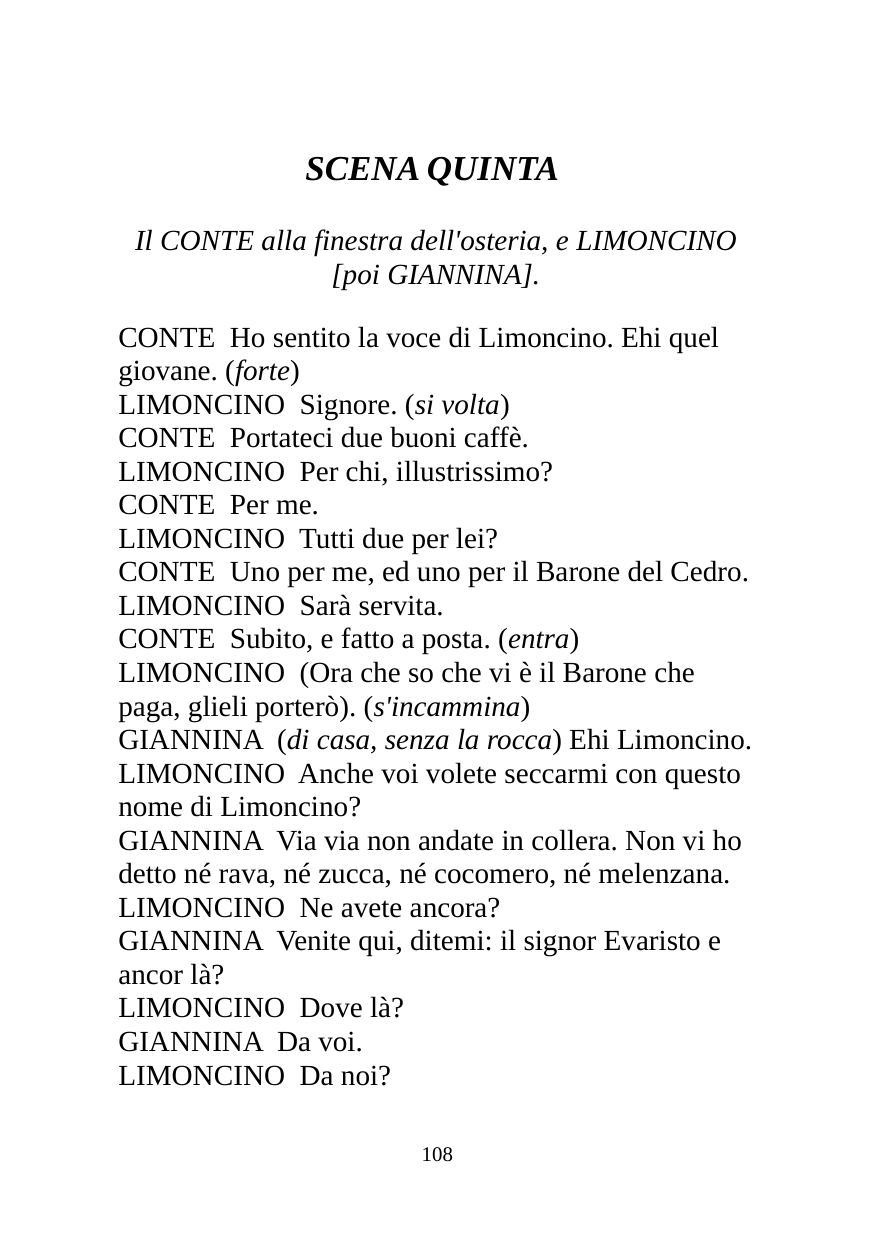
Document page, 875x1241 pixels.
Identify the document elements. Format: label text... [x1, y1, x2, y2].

text LIMONCINO Signore. (si volta) [118, 387, 756, 420]
text GIANNINA Da voi. [118, 1024, 756, 1058]
text LIMONCINO Da noi? [118, 1058, 756, 1091]
text LIMONCINO Ne avete ancora? [118, 890, 756, 923]
text LIMONCINO Dove là? [118, 991, 756, 1024]
text GIANNINA Via via non andate in collera. Non vi ho detto né rava, né zucca, né cocomero, né melenzana. [118, 823, 756, 890]
text GIANNINA (di casa, senza la rocca) Ehi Limoncino. [118, 722, 756, 756]
subtitle SCENA QUINTA [118, 148, 756, 188]
text LIMONCINO Tutti due per lei? [118, 521, 756, 554]
text LIMONCINO Per chi, illustrissimo? [118, 454, 756, 487]
text Il CONTE alla finestra dell'osteria, e LIMONCINO [poi GIANNINA]. [118, 223, 756, 290]
text LIMONCINO Anche voi volete seccarmi con questo nome di Limoncino? [118, 756, 756, 823]
text CONTE Ho sentito la voce di Limoncino. Ehi quel giovane. (forte) [118, 320, 756, 387]
text CONTE Portateci due buoni caffè. [118, 420, 756, 454]
text GIANNINA Venite qui, ditemi: il signor Evaristo e ancor là? [118, 923, 756, 991]
text CONTE Uno per me, ed uno per il Barone del Cedro. [118, 554, 756, 588]
text CONTE Per me. [118, 487, 756, 521]
text CONTE Subito, e fatto a posta. (entra) [118, 622, 756, 655]
text LIMONCINO Sarà servita. [118, 588, 756, 622]
text LIMONCINO (Ora che so che vi è il Barone che paga, glieli porterò). (s'incammina) [118, 655, 756, 722]
